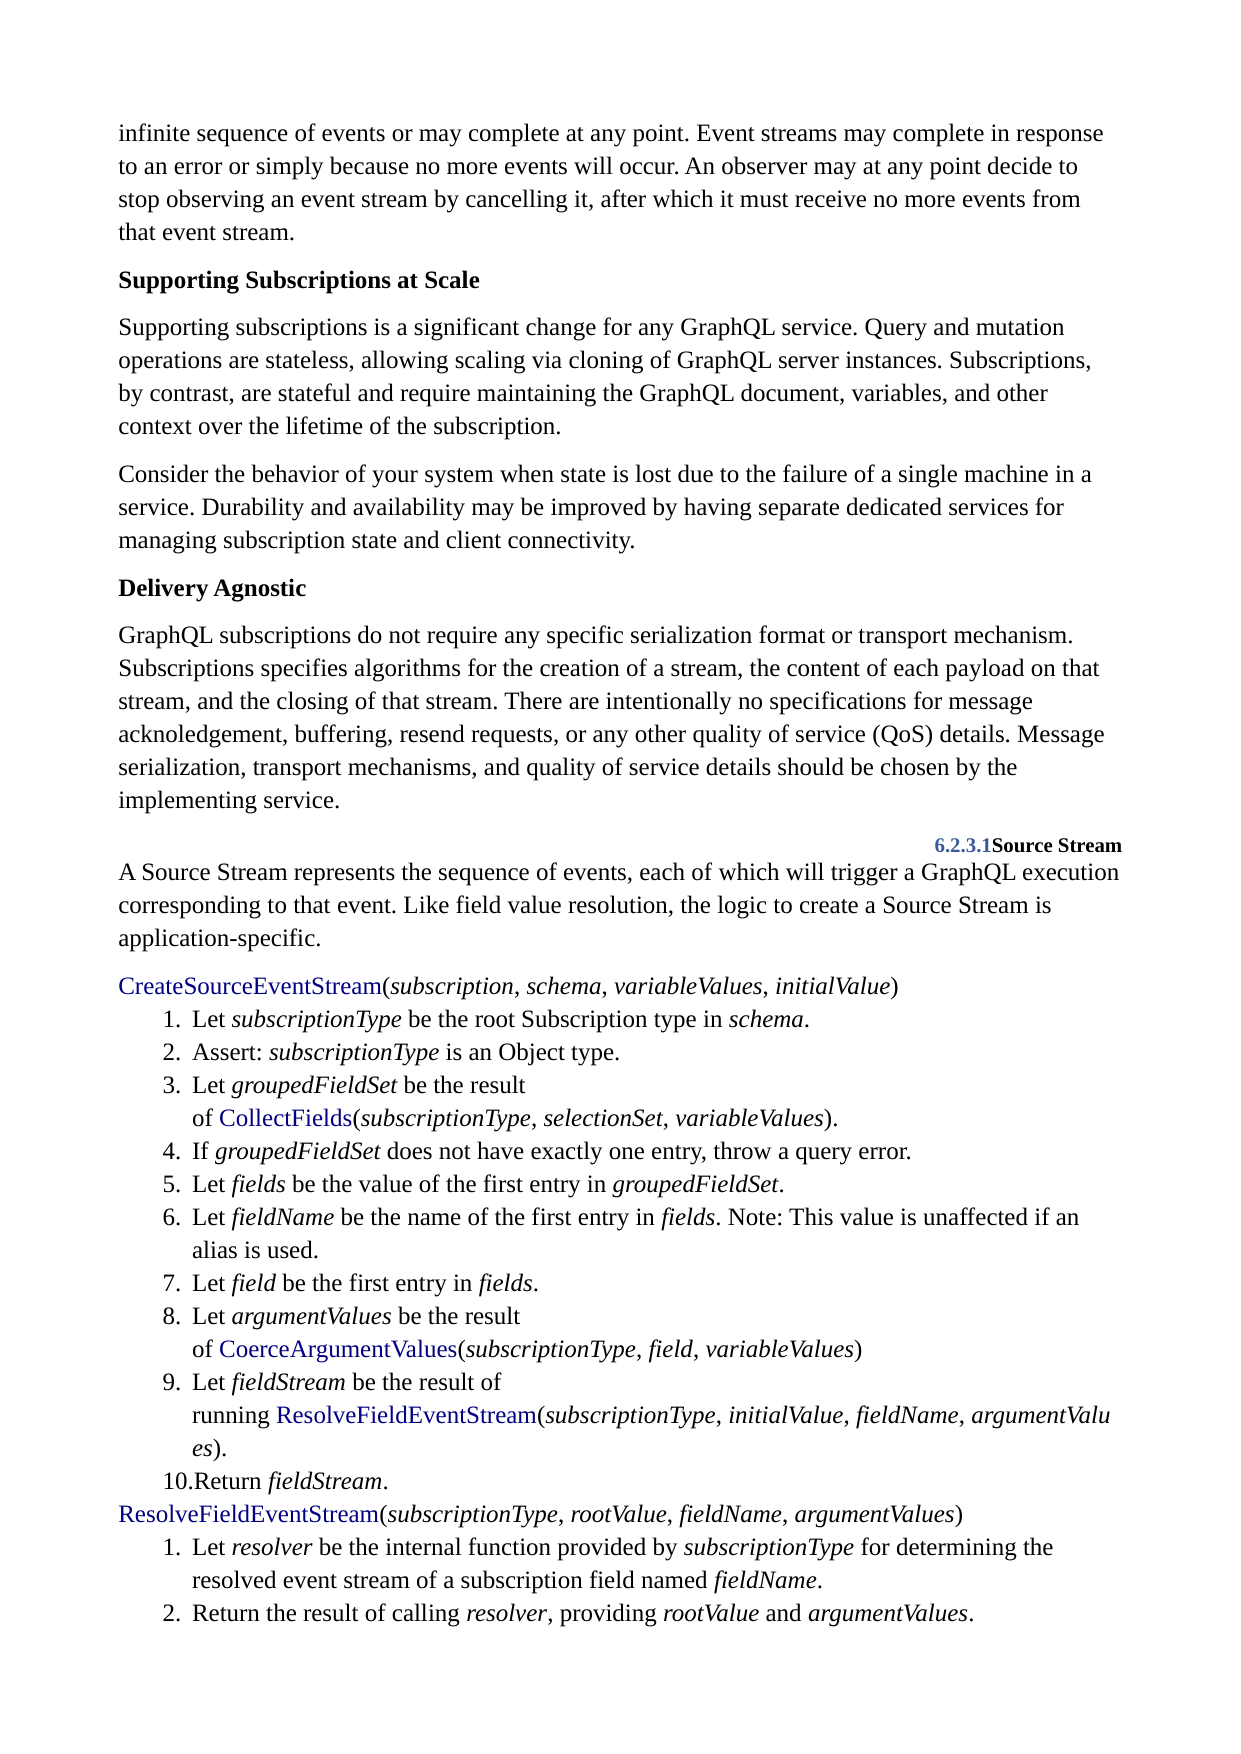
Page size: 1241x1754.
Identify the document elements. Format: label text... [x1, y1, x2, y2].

text Consider the behavior of your system when state is lost due to the failure of a single machine in a service. Durability and availability may be improved by having separate dedicated services for managing subscription state and client connectivity. [118, 459, 1122, 554]
list Let fieldName be the name of the first entry in fields. Note: This value is unaffected if an alias is used. [162, 1202, 1122, 1264]
text GraphQL subscriptions do not require any specific serialization format or transport mechanism. Subscriptions specifies algorithms for the creation of a stream, the content of each payload on that stream, and the closing of that stream. There are intentionally no specifications for message acknoledgement, buffering, resend requests, or any other quality of service (QoS) details. Message serialization, transport mechanisms, and quality of service details should be chosen by the implementing service. [118, 620, 1122, 814]
subtitle 6.2.3.1Source Stream [118, 833, 1122, 857]
text A Source Stream represents the sequence of events, each of which will trigger a GraphQL execution corresponding to that event. Like field value resolution, the logic to create a Source Stream is application‐specific. [118, 857, 1122, 952]
list Let fields be the value of the first entry in groupedFieldSet. [162, 1169, 1122, 1198]
list Return fieldStream. [162, 1466, 1122, 1495]
list Let argumentValues be the result of CoerceArgumentValues(subscriptionType, field, variableValues) [162, 1301, 1122, 1363]
text Delivery Agnostic [118, 573, 1122, 601]
list Let groupedFieldSet be the result of CollectFields(subscriptionType, selectionSet, variableValues). [162, 1070, 1122, 1132]
list Let fieldStream be the result of running ResolveFieldEventStream(subscriptionType, initialValue, fieldName, argumentValues). [162, 1367, 1122, 1462]
list Let subscriptionType be the root Subscription type in schema. [162, 1004, 1122, 1032]
text CreateSourceEventStream(subscription, schema, variableValues, initialValue) [118, 971, 1122, 999]
list Let resolver be the internal function provided by subscriptionType for determining the resolved event stream of a subscription field named fieldName. [162, 1532, 1122, 1594]
text infinite sequence of events or may complete at any point. Event streams may complete in response to an error or simply because no more events will occur. An observer may at any point decide to stop observing an event stream by cancelling it, after which it must receive no more events from that event stream. [118, 118, 1122, 246]
text ResolveFieldEventStream(subscriptionType, rootValue, fieldName, argumentValues) [118, 1499, 1122, 1528]
text Supporting Subscriptions at Scale [118, 265, 1122, 293]
list Assert: subscriptionType is an Object type. [162, 1037, 1122, 1066]
text Supporting subscriptions is a significant change for any GraphQL service. Query and mutation operations are stateless, allowing scaling via cloning of GraphQL server instances. Subscriptions, by contrast, are stateful and require maintaining the GraphQL document, variables, and other context over the lifetime of the subscription. [118, 312, 1122, 440]
list Return the result of calling resolver, providing rootValue and argumentValues. [162, 1598, 1122, 1627]
list If groupedFieldSet does not have exactly one entry, throw a query error. [162, 1136, 1122, 1164]
list Let field be the first entry in fields. [162, 1268, 1122, 1297]
